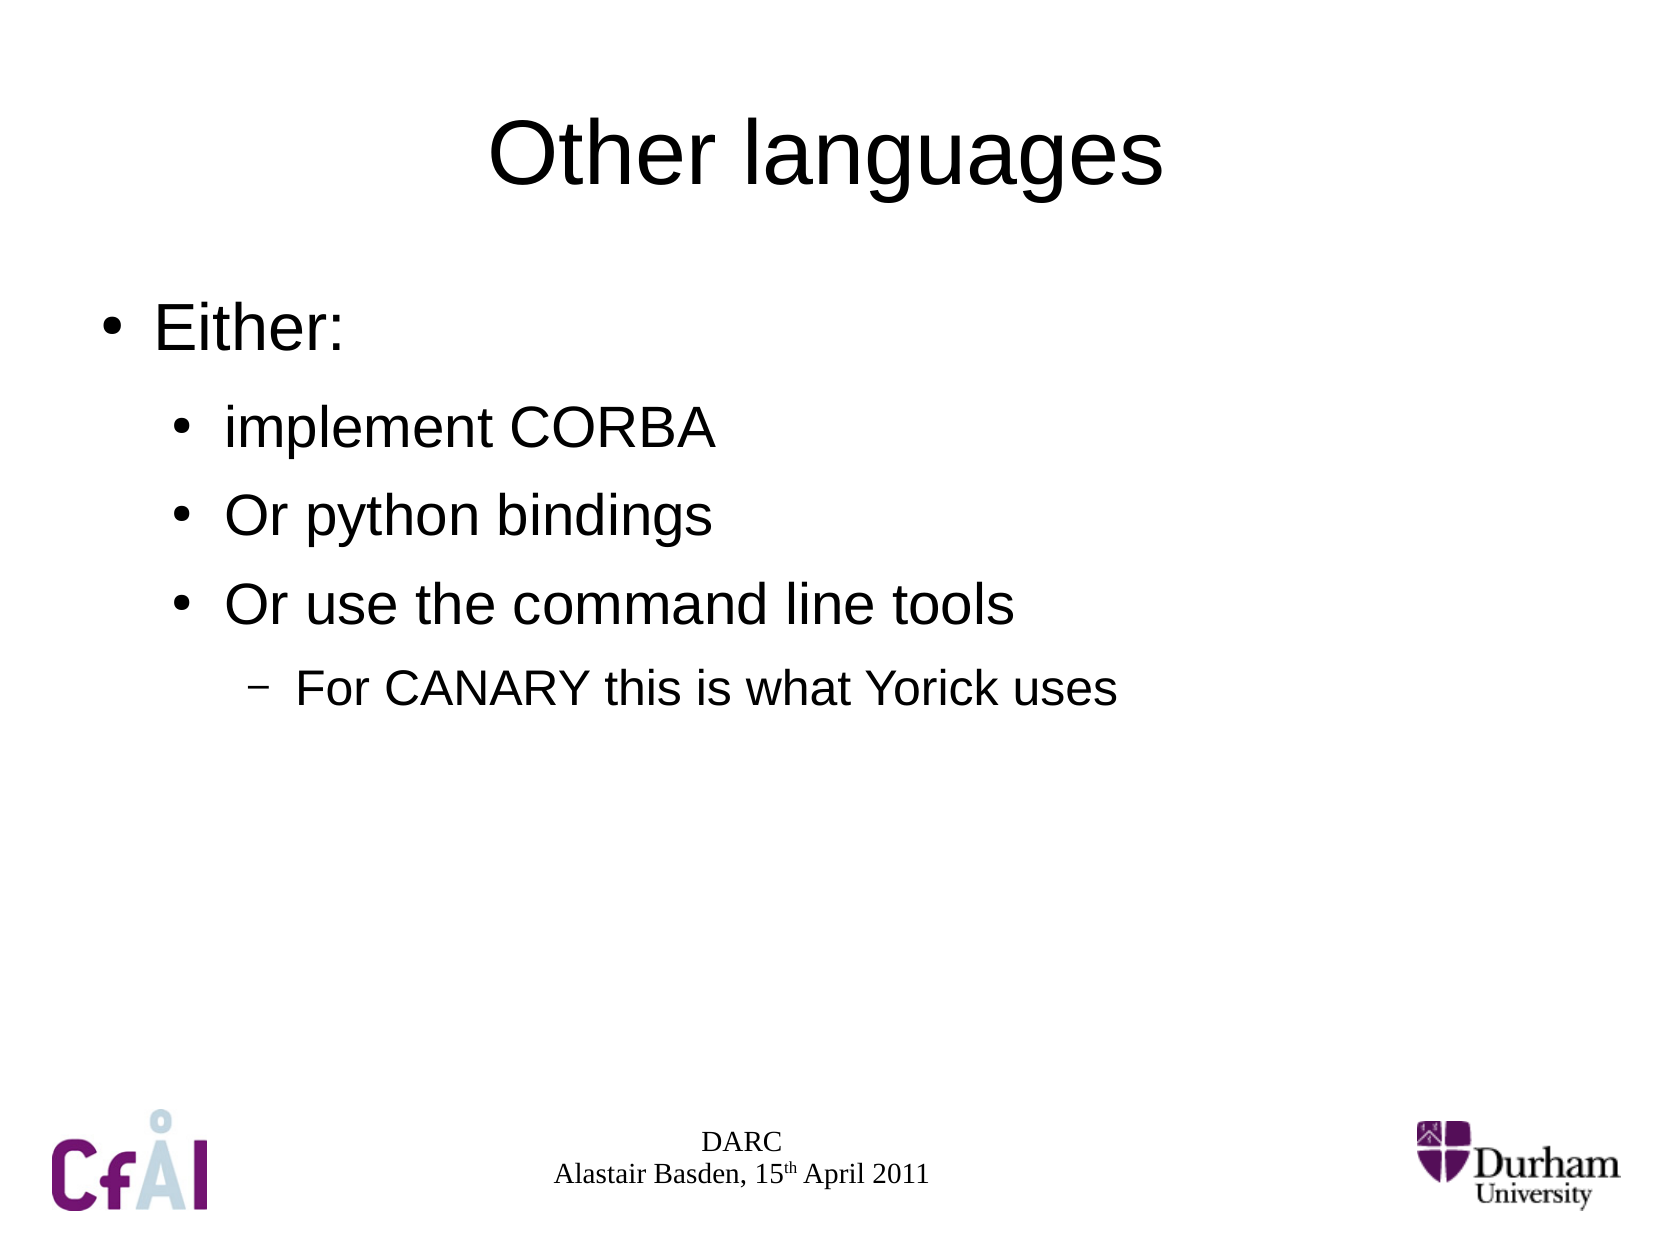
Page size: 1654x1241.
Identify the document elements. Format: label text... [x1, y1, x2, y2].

title Other languages [82, 56, 1571, 250]
list Either: implement CORBA Or python bindings Or use the command line tools For CANARY this is what Yorick uses [82, 290, 1571, 1109]
picture [52, 1109, 207, 1211]
picture [1417, 1121, 1621, 1211]
